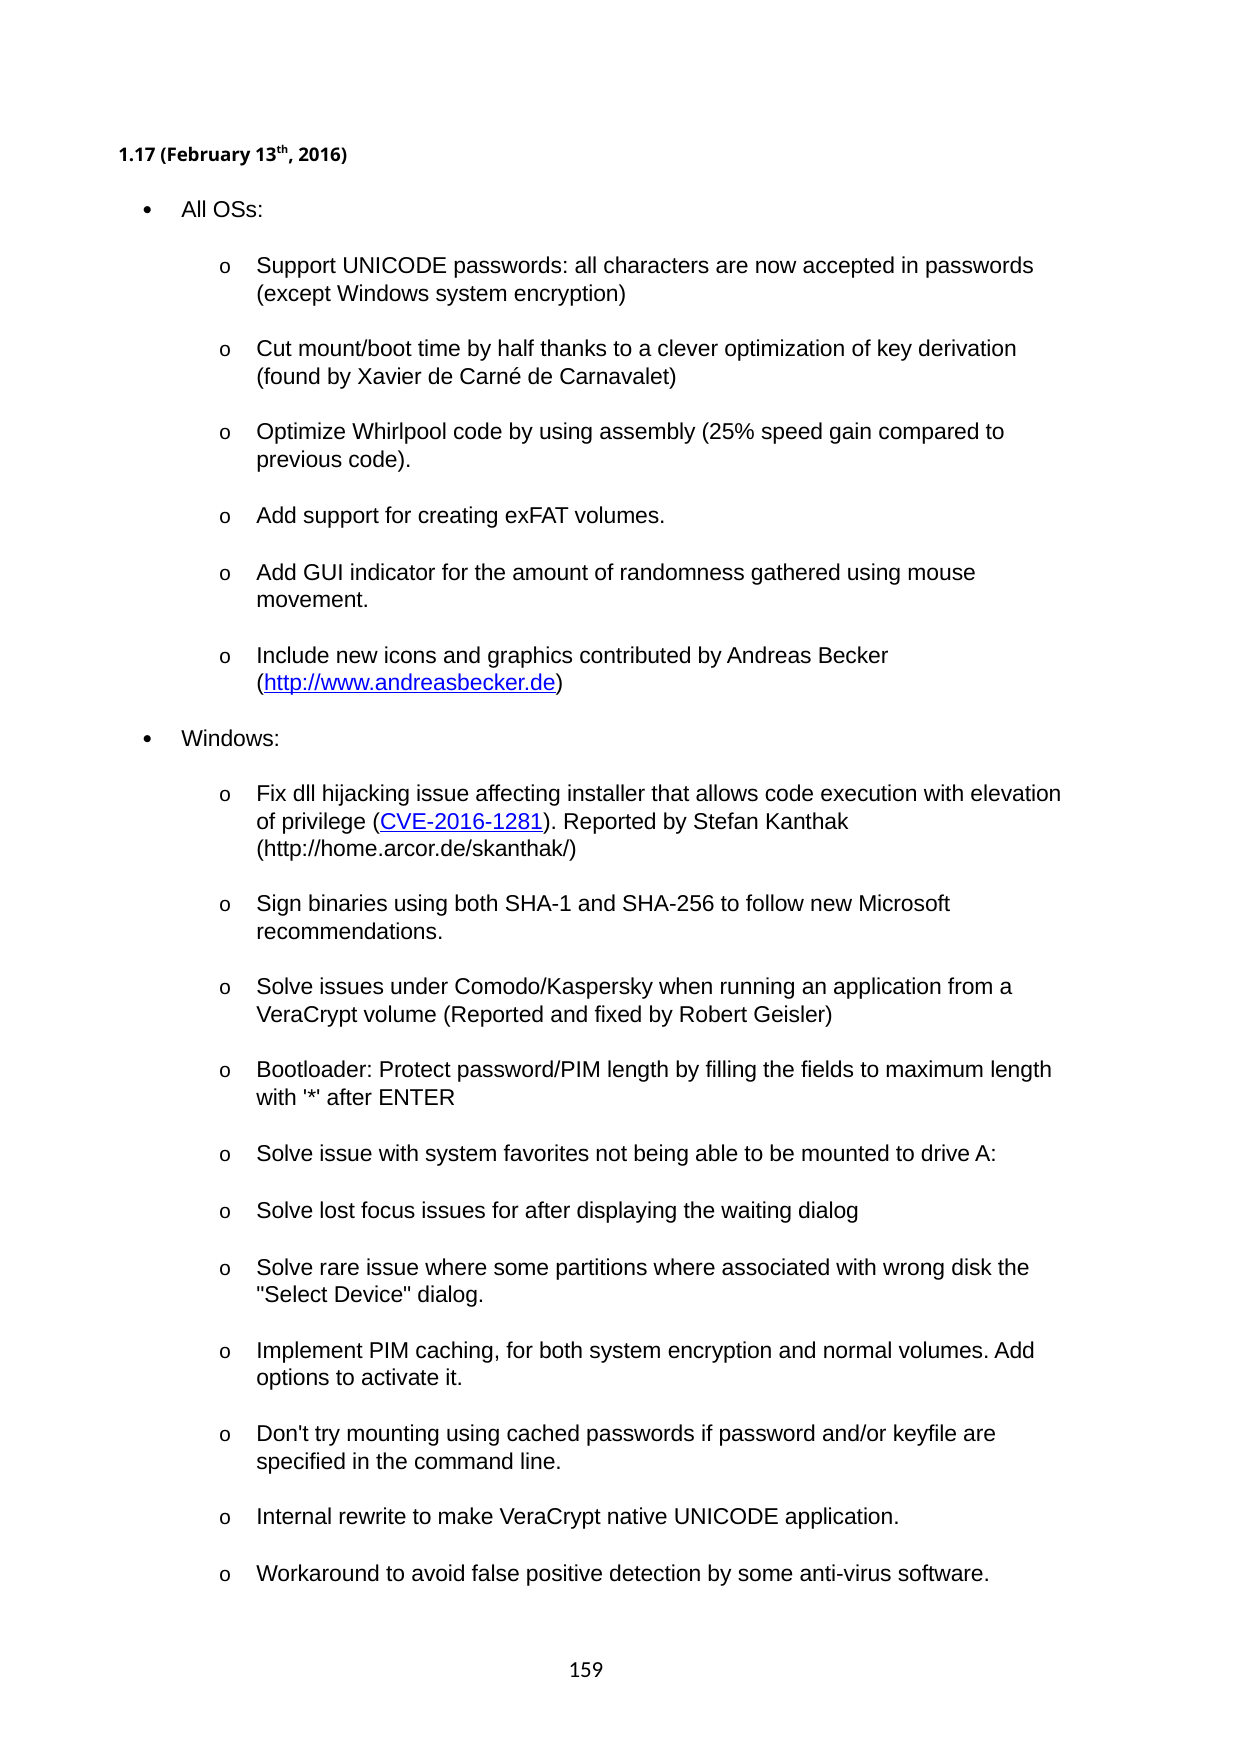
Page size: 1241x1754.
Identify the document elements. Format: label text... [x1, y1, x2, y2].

list Solve issues under Comodo/Kaspersky when running an application from a VeraCrypt volume (Reported and fixed by Robert Geisler) [219, 973, 1065, 1027]
list Support UNICODE passwords: all characters are now accepted in passwords (except Windows system encryption) [219, 252, 1065, 306]
list Solve lost focus issues for after displaying the waiting dialog [219, 1197, 1065, 1224]
list Fix dll hijacking issue affecting installer that allows code execution with elevation of privilege (CVE-2016-1281). Reported by Stefan Kanthak (http://home.arcor.de/skanthak/) [219, 780, 1065, 861]
list Optimize Whirlpool code by using assembly (25% speed gain compared to previous code). [219, 418, 1065, 472]
list Include new icons and graphics contributed by Andreas Becker (http://www.andreasbecker.de) [219, 642, 1065, 696]
list Cut mount/boot time by half thanks to a clever optimization of key derivation (found by Xavier de Carné de Carnavalet) [219, 335, 1065, 389]
list Windows: [144, 725, 1065, 751]
list Internal rewrite to make VeraCrypt native UNICODE application. [219, 1503, 1065, 1531]
list Bootloader: Protect password/PIM length by filling the fields to maximum length with '*' after ENTER [219, 1056, 1065, 1111]
list Solve issue with system favorites not being able to be mounted to drive A: [219, 1140, 1065, 1167]
list All OSs: [144, 196, 1065, 223]
list Solve rare issue where some partitions where associated with wrong disk the "Select Device" dialog. [219, 1253, 1065, 1307]
list Sign binaries using both SHA-1 and SHA-256 to follow new Microsoft recommendations. [219, 890, 1065, 944]
list Workaround to avoid false positive detection by some anti-virus software. [219, 1560, 1065, 1588]
list Don't try mounting using cached passwords if password and/or keyfile are specified in the command line. [219, 1420, 1065, 1474]
list Implement PIM caching, for both system encryption and normal volumes. Add options to activate it. [219, 1337, 1065, 1391]
list Add support for creating exFAT volumes. [219, 502, 1065, 529]
list Add GUI indicator for the amount of randomness gathered using mouse movement. [219, 558, 1065, 612]
text 1.17 (February 13th, 2016) [118, 142, 1065, 167]
